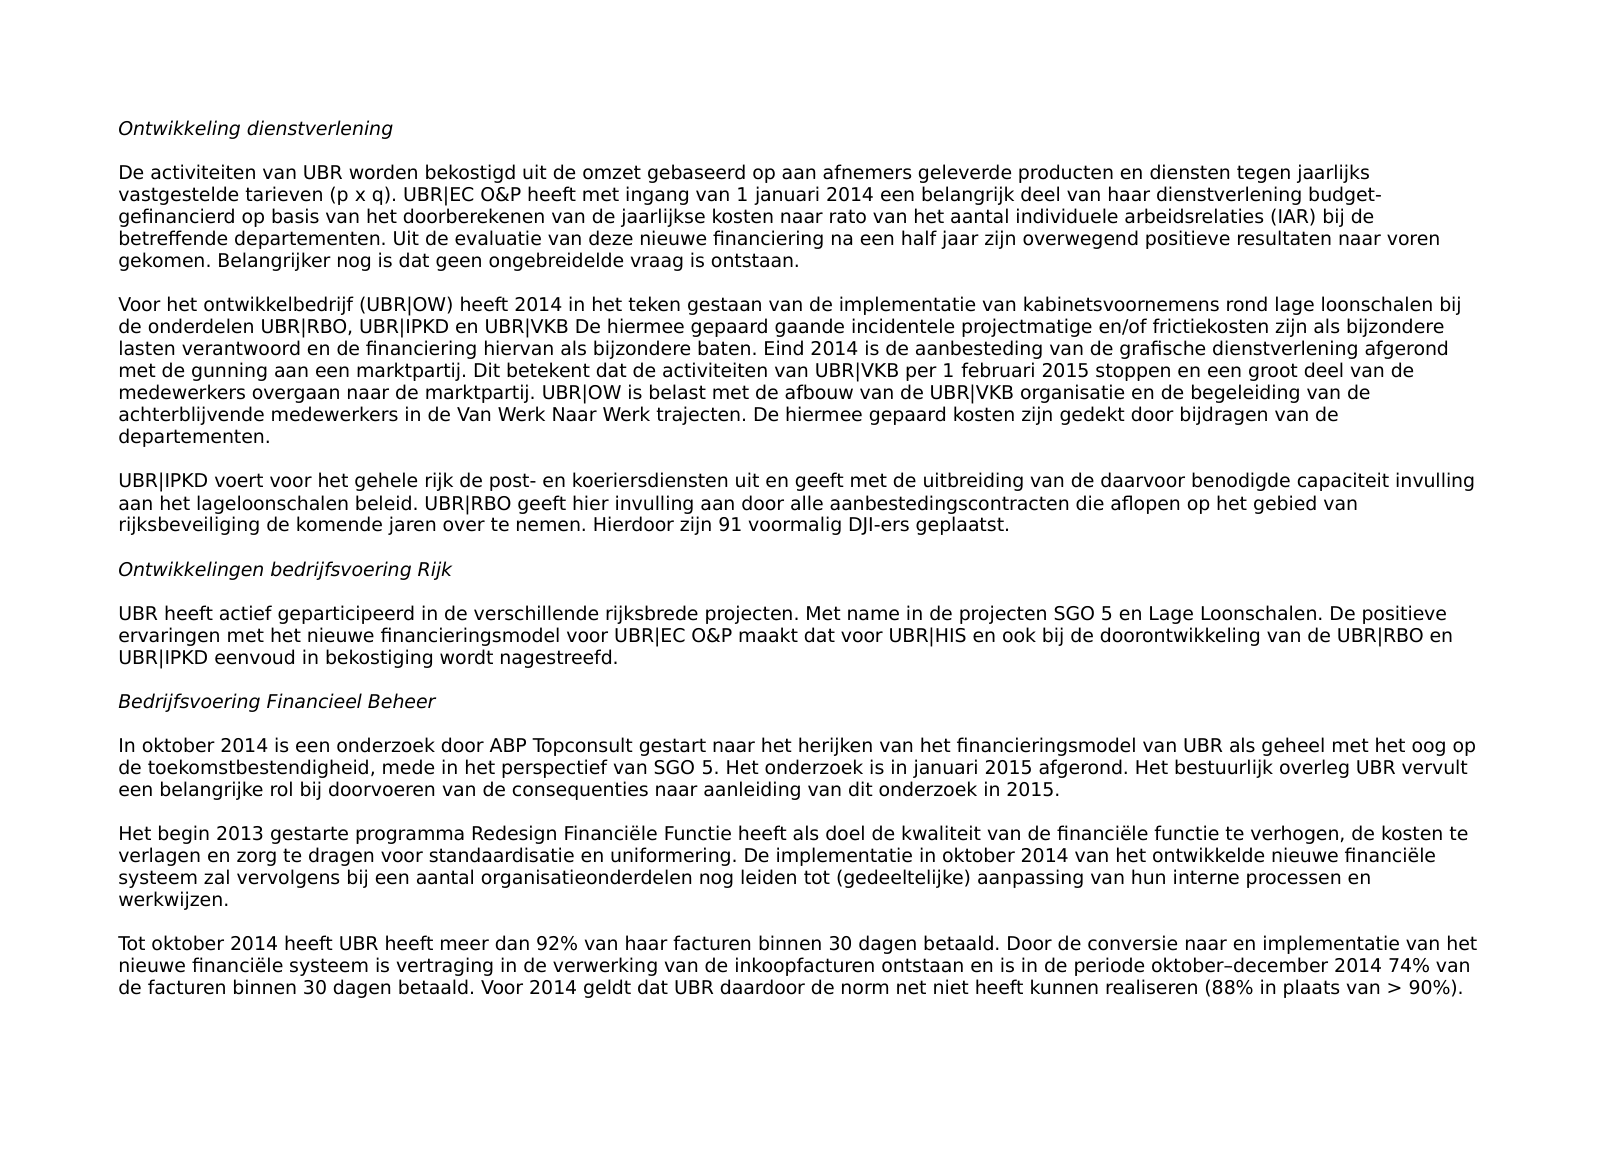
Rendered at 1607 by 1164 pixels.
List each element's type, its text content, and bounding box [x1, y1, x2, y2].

subtitle Ontwikkelingen bedrijfsvoering Rijk [118, 558, 1488, 581]
text Tot oktober 2014 heeft UBR heeft meer dan 92% van haar facturen binnen 30 dagen betaald. Door de conversie naar en implementatie van het nieuwe financiële systeem is vertraging in de verwerking van de inkoopfacturen ontstaan en is in de periode oktober–december 2014 74% van de facturen binnen 30 dagen betaald. Voor 2014 geldt dat UBR daardoor de norm net niet heeft kunnen realiseren (88% in plaats van > 90%). [118, 933, 1488, 999]
subtitle Ontwikkeling dienstverlening [118, 118, 1488, 140]
text De activiteiten van UBR worden bekostigd uit de omzet gebaseerd op aan afnemers geleverde producten en diensten tegen jaarlijks vastgestelde tarieven (p x q). UBR|EC O&P heeft met ingang van 1 januari 2014 een belangrijk deel van haar dienstverlening budget-gefinancierd op basis van het doorberekenen van de jaarlijkse kosten naar rato van het aantal individuele arbeidsrelaties (IAR) bij de betreffende departementen. Uit de evaluatie van deze nieuwe financiering na een half jaar zijn overwegend positieve resultaten naar voren gekomen. Belangrijker nog is dat geen ongebreidelde vraag is ontstaan. [118, 162, 1488, 272]
text Voor het ontwikkelbedrijf (UBR|OW) heeft 2014 in het teken gestaan van de implementatie van kabinetsvoornemens rond lage loonschalen bij de onderdelen UBR|RBO, UBR|IPKD en UBR|VKB De hiermee gepaard gaande incidentele projectmatige en/of frictiekosten zijn als bijzondere lasten verantwoord en de financiering hiervan als bijzondere baten. Eind 2014 is de aanbesteding van de grafische dienstverlening afgerond met de gunning aan een marktpartij. Dit betekent dat de activiteiten van UBR|VKB per 1 februari 2015 stoppen en een groot deel van de medewerkers overgaan naar de marktpartij. UBR|OW is belast met de afbouw van de UBR|VKB organisatie en de begeleiding van de achterblijvende medewerkers in de Van Werk Naar Werk trajecten. De hiermee gepaard kosten zijn gedekt door bijdragen van de departementen. [118, 294, 1488, 448]
text UBR heeft actief geparticipeerd in de verschillende rijksbrede projecten. Met name in de projecten SGO 5 en Lage Loonschalen. De positieve ervaringen met het nieuwe financieringsmodel voor UBR|EC O&P maakt dat voor UBR|HIS en ook bij de doorontwikkeling van de UBR|RBO en UBR|IPKD eenvoud in bekostiging wordt nagestreefd. [118, 603, 1488, 669]
subtitle Bedrijfsvoering Financieel Beheer [118, 691, 1488, 713]
text In oktober 2014 is een onderzoek door ABP Topconsult gestart naar het herijken van het financieringsmodel van UBR als geheel met het oog op de toekomstbestendigheid, mede in het perspectief van SGO 5. Het onderzoek is in januari 2015 afgerond. Het bestuurlijk overleg UBR vervult een belangrijke rol bij doorvoeren van de consequenties naar aanleiding van dit onderzoek in 2015. [118, 735, 1488, 801]
text Het begin 2013 gestarte programma Redesign Financiële Functie heeft als doel de kwaliteit van de financiële functie te verhogen, de kosten te verlagen en zorg te dragen voor standaardisatie en uniformering. De implementatie in oktober 2014 van het ontwikkelde nieuwe financiële systeem zal vervolgens bij een aantal organisatieonderdelen nog leiden tot (gedeeltelijke) aanpassing van hun interne processen en werkwijzen. [118, 823, 1488, 911]
text UBR|IPKD voert voor het gehele rijk de post- en koeriersdiensten uit en geeft met de uitbreiding van de daarvoor benodigde capaciteit invulling aan het lageloonschalen beleid. UBR|RBO geeft hier invulling aan door alle aanbestedingscontracten die aflopen op het gebied van rijksbeveiliging de komende jaren over te nemen. Hierdoor zijn 91 voormalig DJI-ers geplaatst. [118, 470, 1488, 536]
